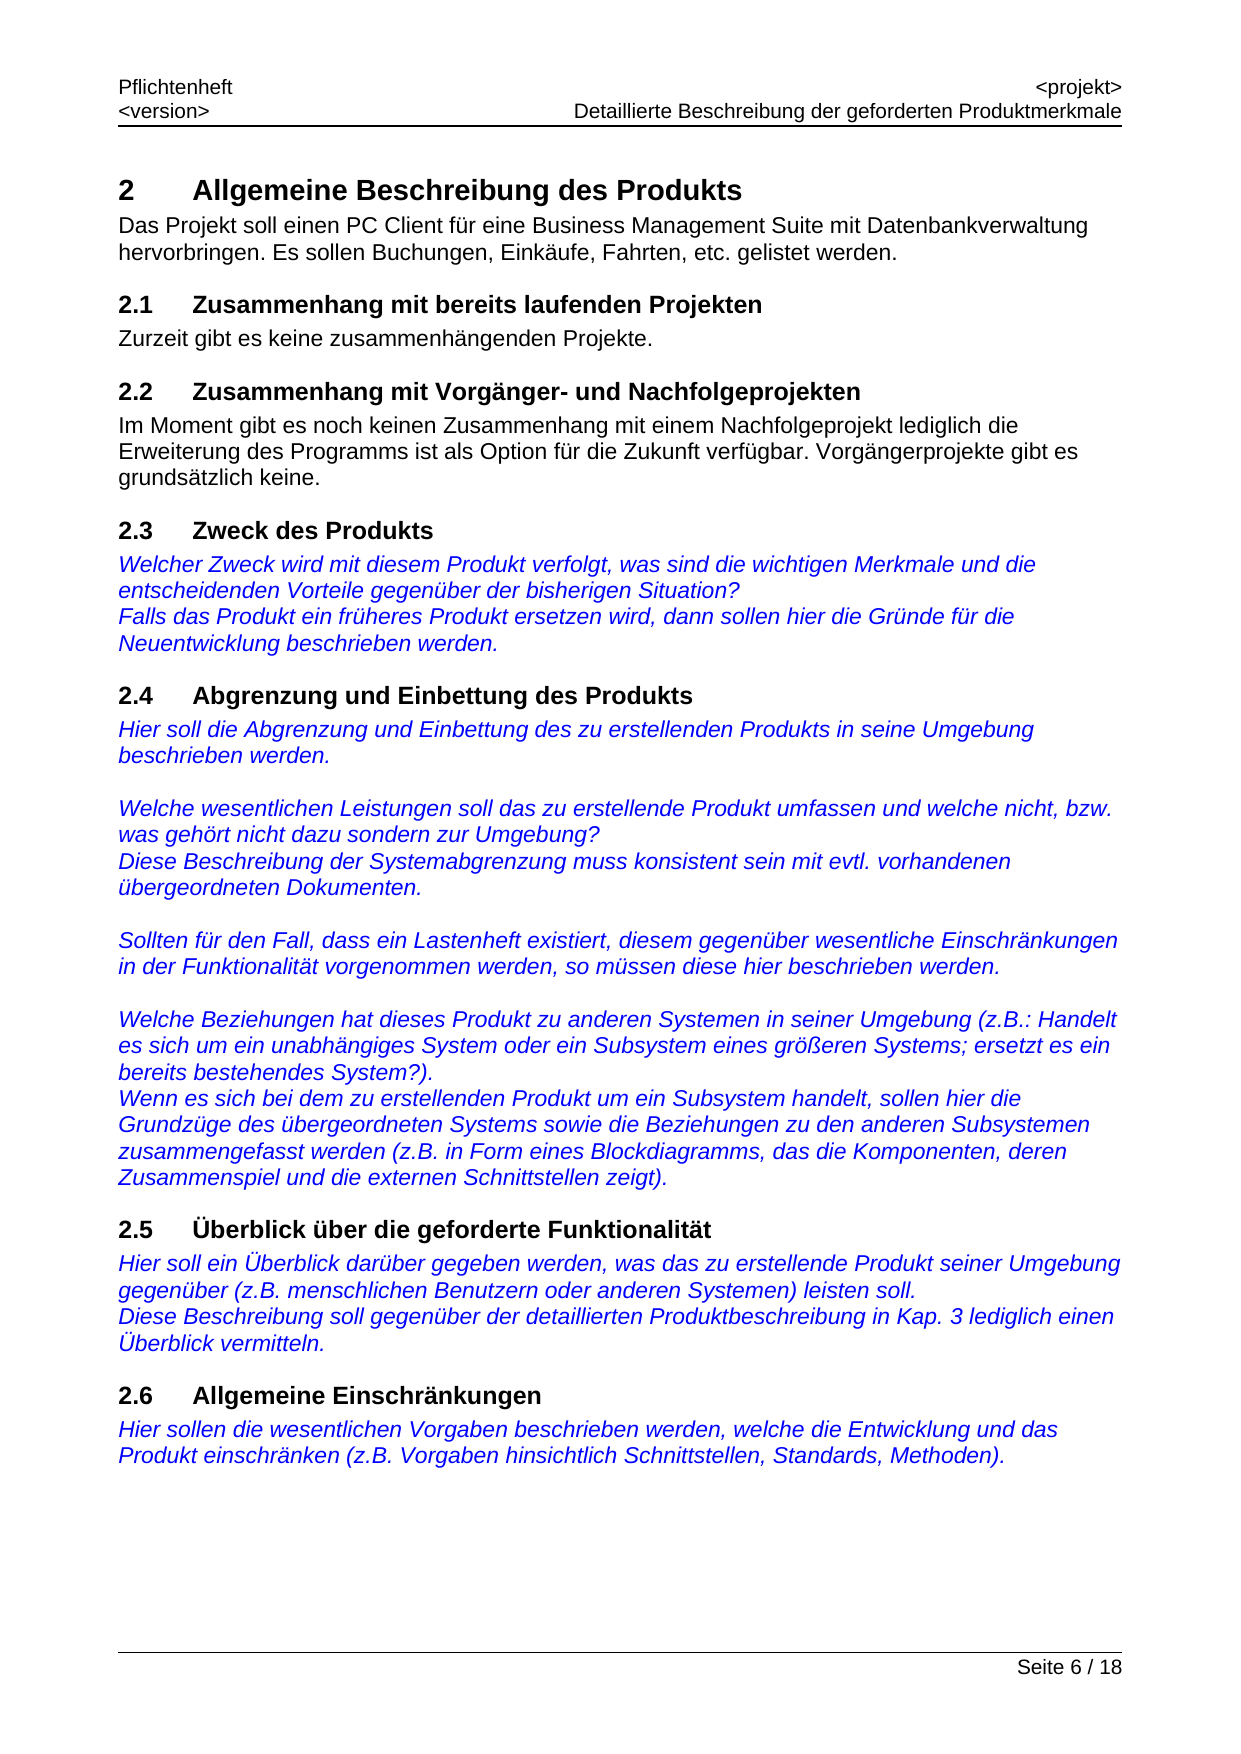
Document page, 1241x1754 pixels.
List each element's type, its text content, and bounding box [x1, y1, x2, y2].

text Welche Beziehungen hat dieses Produkt zu anderen Systemen in seiner Umgebung (z.B.: Handelt es sich um ein unabhängiges System oder ein Subsystem eines größeren Systems; ersetzt es ein bereits bestehendes System?). [118, 1006, 1122, 1085]
subtitle Zusammenhang mit Vorgänger- und Nachfolgeprojekten [118, 377, 1122, 405]
text Das Projekt soll einen PC Client für eine Business Management Suite mit Datenbankverwaltung hervorbringen. Es sollen Buchungen, Einkäufe, Fahrten, etc. gelistet werden. [118, 212, 1122, 265]
text Wenn es sich bei dem zu erstellenden Produkt um ein Subsystem handelt, sollen hier die Grundzüge des übergeordneten Systems sowie die Beziehungen zu den anderen Subsystemen zusammengefasst werden (z.B. in Form eines Blockdiagramms, das die Komponenten, deren Zusammenspiel und die externen Schnittstellen zeigt). [118, 1085, 1122, 1190]
text Im Moment gibt es noch keinen Zusammenhang mit einem Nachfolgeprojekt lediglich die Erweiterung des Programms ist als Option für die Zukunft verfügbar. Vorgängerprojekte gibt es grundsätzlich keine. [118, 412, 1122, 491]
text Zurzeit gibt es keine zusammenhängenden Projekte. [118, 325, 1122, 352]
subtitle Überblick über die geforderte Funktionalität [118, 1215, 1122, 1244]
subtitle Allgemeine Beschreibung des Produkts [118, 173, 1122, 206]
text Diese Beschreibung der Systemabgrenzung muss konsistent sein mit evtl. vorhandenen übergeordneten Dokumenten. [118, 848, 1122, 901]
text Welche wesentlichen Leistungen soll das zu erstellende Produkt umfassen und welche nicht, bzw. was gehört nicht dazu sondern zur Umgebung? [118, 795, 1122, 848]
subtitle Abgrenzung und Einbettung des Produkts [118, 681, 1122, 710]
text Hier soll ein Überblick darüber gegeben werden, was das zu erstellende Produkt seiner Umgebung gegenüber (z.B. menschlichen Benutzern oder anderen Systemen) leisten soll. [118, 1250, 1122, 1303]
text Welcher Zweck wird mit diesem Produkt verfolgt, was sind die wichtigen Merkmale und die entscheidenden Vorteile gegenüber der bisherigen Situation? [118, 551, 1122, 603]
text Sollten für den Fall, dass ein Lastenheft existiert, diesem gegenüber wesentliche Einschränkungen in der Funktionalität vorgenommen werden, so müssen diese hier beschrieben werden. [118, 927, 1122, 979]
text Hier sollen die wesentlichen Vorgaben beschrieben werden, welche die Entwicklung und das Produkt einschränken (z.B. Vorgaben hinsichtlich Schnittstellen, Standards, Methoden). [118, 1416, 1122, 1468]
text Hier soll die Abgrenzung und Einbettung des zu erstellenden Produkts in seine Umgebung beschrieben werden. [118, 716, 1122, 769]
subtitle Zusammenhang mit bereits laufenden Projekten [118, 290, 1122, 319]
text Falls das Produkt ein früheres Produkt ersetzen wird, dann sollen hier die Gründe für die Neuentwicklung beschrieben werden. [118, 603, 1122, 656]
subtitle Zweck des Produkts [118, 516, 1122, 544]
text Diese Beschreibung soll gegenüber der detaillierten Produktbeschreibung in Kap. 3 lediglich einen Überblick vermitteln. [118, 1303, 1122, 1356]
subtitle Allgemeine Einschränkungen [118, 1381, 1122, 1409]
